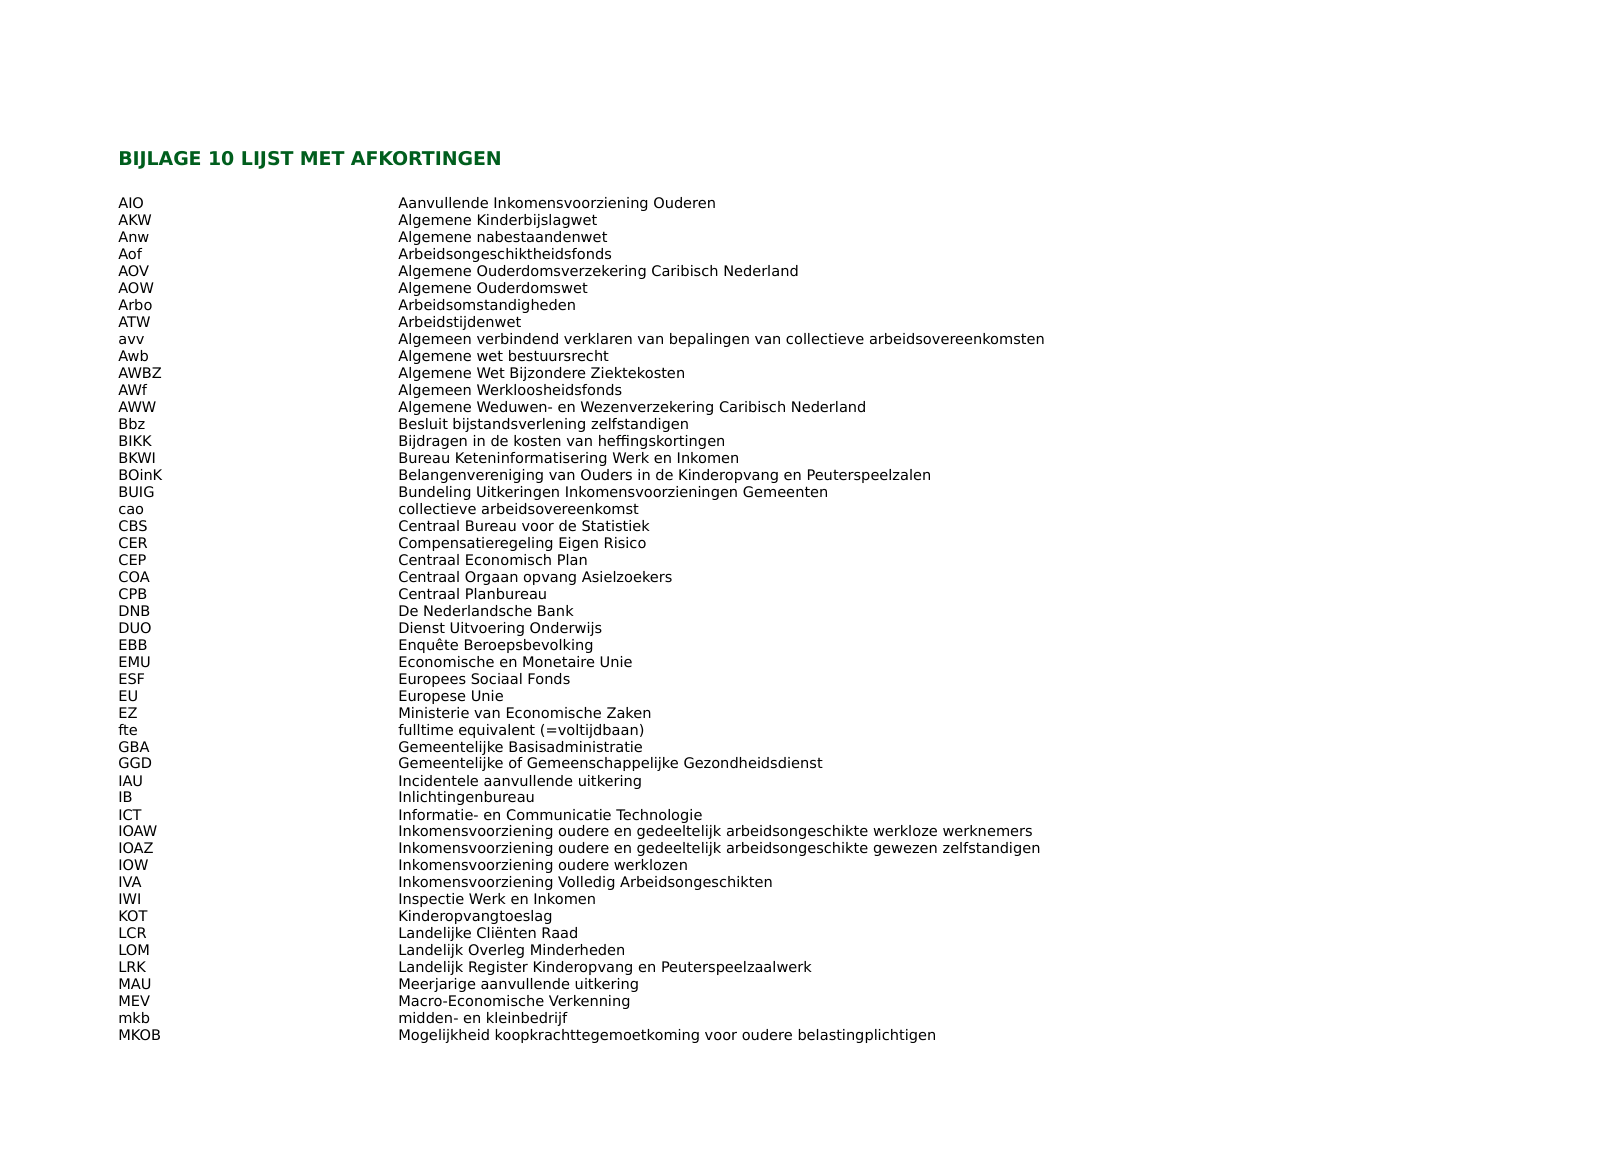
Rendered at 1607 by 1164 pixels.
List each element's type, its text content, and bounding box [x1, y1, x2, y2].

table_cell IOAZ [118, 840, 392, 857]
table_cell Gemeentelijke of Gemeenschappelijke Gezondheidsdienst [392, 755, 1488, 772]
table_cell IVA [118, 874, 392, 891]
table_cell CPB [118, 586, 392, 603]
table_cell Bundeling Uitkeringen Inkomensvoorzieningen Gemeenten [392, 484, 1488, 501]
table_cell AWW [118, 399, 392, 416]
table_cell Aof [118, 246, 392, 263]
table_cell Mogelijkheid koopkrachttegemoetkoming voor oudere belastingplichtigen [392, 1027, 1488, 1044]
table_cell EMU [118, 654, 392, 671]
table_cell EBB [118, 637, 392, 653]
table_cell Bbz [118, 416, 392, 433]
table_cell avv [118, 331, 392, 348]
table_cell KOT [118, 908, 392, 925]
table_cell Inlichtingenbureau [392, 789, 1488, 806]
table_cell Landelijk Register Kinderopvang en Peuterspeelzaalwerk [392, 959, 1488, 976]
table_cell Besluit bijstandsverlening zelfstandigen [392, 416, 1488, 433]
table_cell AOV [118, 263, 392, 280]
table_cell Ministerie van Economische Zaken [392, 705, 1488, 721]
subtitle BIJLAGE 10 LIJST MET AFKORTINGEN [118, 148, 1488, 170]
table_cell Algemene Ouderdomswet [392, 280, 1488, 297]
table_cell DUO [118, 620, 392, 637]
table_cell Algemene Wet Bijzondere Ziektekosten [392, 365, 1488, 382]
table_cell AOW [118, 280, 392, 297]
table_cell IAU [118, 773, 392, 789]
table_cell Inspectie Werk en Inkomen [392, 891, 1488, 908]
table_cell Meerjarige aanvullende uitkering [392, 976, 1488, 993]
table_cell Belangenvereniging van Ouders in de Kinderopvang en Peuterspeelzalen [392, 467, 1488, 484]
table_cell BOinK [118, 467, 392, 484]
table_cell fulltime equivalent (=voltijdbaan) [392, 721, 1488, 738]
table_cell Landelijk Overleg Minderheden [392, 942, 1488, 959]
table_cell Inkomensvoorziening oudere werklozen [392, 857, 1488, 874]
table_cell fte [118, 721, 392, 738]
table_cell Dienst Uitvoering Onderwijs [392, 620, 1488, 637]
table_cell mkb [118, 1010, 392, 1027]
table_cell MEV [118, 993, 392, 1010]
table_cell Anw [118, 229, 392, 246]
table_cell GBA [118, 739, 392, 755]
table_cell Compensatieregeling Eigen Risico [392, 535, 1488, 552]
table_cell Enquête Beroepsbevolking [392, 637, 1488, 653]
table_cell IB [118, 789, 392, 806]
table_cell cao [118, 501, 392, 518]
table_cell Economische en Monetaire Unie [392, 654, 1488, 671]
table_cell CBS [118, 518, 392, 535]
table_cell IWI [118, 891, 392, 908]
table_cell Inkomensvoorziening oudere en gedeeltelijk arbeidsongeschikte werkloze werknemers [392, 823, 1488, 840]
table_cell CEP [118, 552, 392, 569]
table_cell EZ [118, 705, 392, 721]
table_cell MKOB [118, 1027, 392, 1044]
table_cell Algemene Weduwen- en Wezenverzekering Caribisch Nederland [392, 399, 1488, 416]
table_cell Macro-Economische Verkenning [392, 993, 1488, 1010]
table_cell Awb [118, 348, 392, 365]
table_cell Incidentele aanvullende uitkering [392, 773, 1488, 789]
table_cell EU [118, 688, 392, 704]
table_header Aanvullende Inkomensvoorziening Ouderen [392, 195, 1488, 212]
table_cell Algemene nabestaandenwet [392, 229, 1488, 246]
table_cell Centraal Planbureau [392, 586, 1488, 603]
table_cell IOW [118, 857, 392, 874]
table_cell CER [118, 535, 392, 552]
table_cell LRK [118, 959, 392, 976]
table_cell Inkomensvoorziening Volledig Arbeidsongeschikten [392, 874, 1488, 891]
table_cell Centraal Orgaan opvang Asielzoekers [392, 569, 1488, 586]
table_cell IOAW [118, 823, 392, 840]
table_cell Algemene Kinderbijslagwet [392, 212, 1488, 229]
table_cell Centraal Economisch Plan [392, 552, 1488, 569]
table_cell AWf [118, 382, 392, 399]
table_cell Centraal Bureau voor de Statistiek [392, 518, 1488, 535]
table_cell Arbeidsongeschiktheidsfonds [392, 246, 1488, 263]
table_cell BUIG [118, 484, 392, 501]
table_cell Bijdragen in de kosten van heffingskortingen [392, 433, 1488, 450]
table_cell Informatie- en Communicatie Technologie [392, 806, 1488, 823]
table_cell MAU [118, 976, 392, 993]
table_cell COA [118, 569, 392, 586]
table_cell De Nederlandsche Bank [392, 603, 1488, 619]
table_cell Algemeen Werkloosheidsfonds [392, 382, 1488, 399]
table_cell AWBZ [118, 365, 392, 382]
table_cell Algemene wet bestuursrecht [392, 348, 1488, 365]
table_cell Inkomensvoorziening oudere en gedeeltelijk arbeidsongeschikte gewezen zelfstandigen [392, 840, 1488, 857]
table_cell ICT [118, 806, 392, 823]
table_cell midden- en kleinbedrijf [392, 1010, 1488, 1027]
table_cell LOM [118, 942, 392, 959]
table_cell ATW [118, 314, 392, 331]
table_header AIO [118, 195, 392, 212]
table_cell Kinderopvangtoeslag [392, 908, 1488, 925]
table_cell LCR [118, 925, 392, 942]
table_cell collectieve arbeidsovereenkomst [392, 501, 1488, 518]
table_cell Algemeen verbindend verklaren van bepalingen van collectieve arbeidsovereenkomsten [392, 331, 1488, 348]
table_cell Europees Sociaal Fonds [392, 671, 1488, 687]
table_cell Gemeentelijke Basisadministratie [392, 739, 1488, 755]
table_cell Arbeidstijdenwet [392, 314, 1488, 331]
table_cell Arbo [118, 297, 392, 314]
table_cell BIKK [118, 433, 392, 450]
table_cell Europese Unie [392, 688, 1488, 704]
table_cell Algemene Ouderdomsverzekering Caribisch Nederland [392, 263, 1488, 280]
table_cell Arbeidsomstandigheden [392, 297, 1488, 314]
table_cell Bureau Keteninformatisering Werk en Inkomen [392, 450, 1488, 467]
table_cell Landelijke Cliënten Raad [392, 925, 1488, 942]
table_cell BKWI [118, 450, 392, 467]
table_cell AKW [118, 212, 392, 229]
table_cell DNB [118, 603, 392, 619]
table_cell ESF [118, 671, 392, 687]
table_cell GGD [118, 755, 392, 772]
